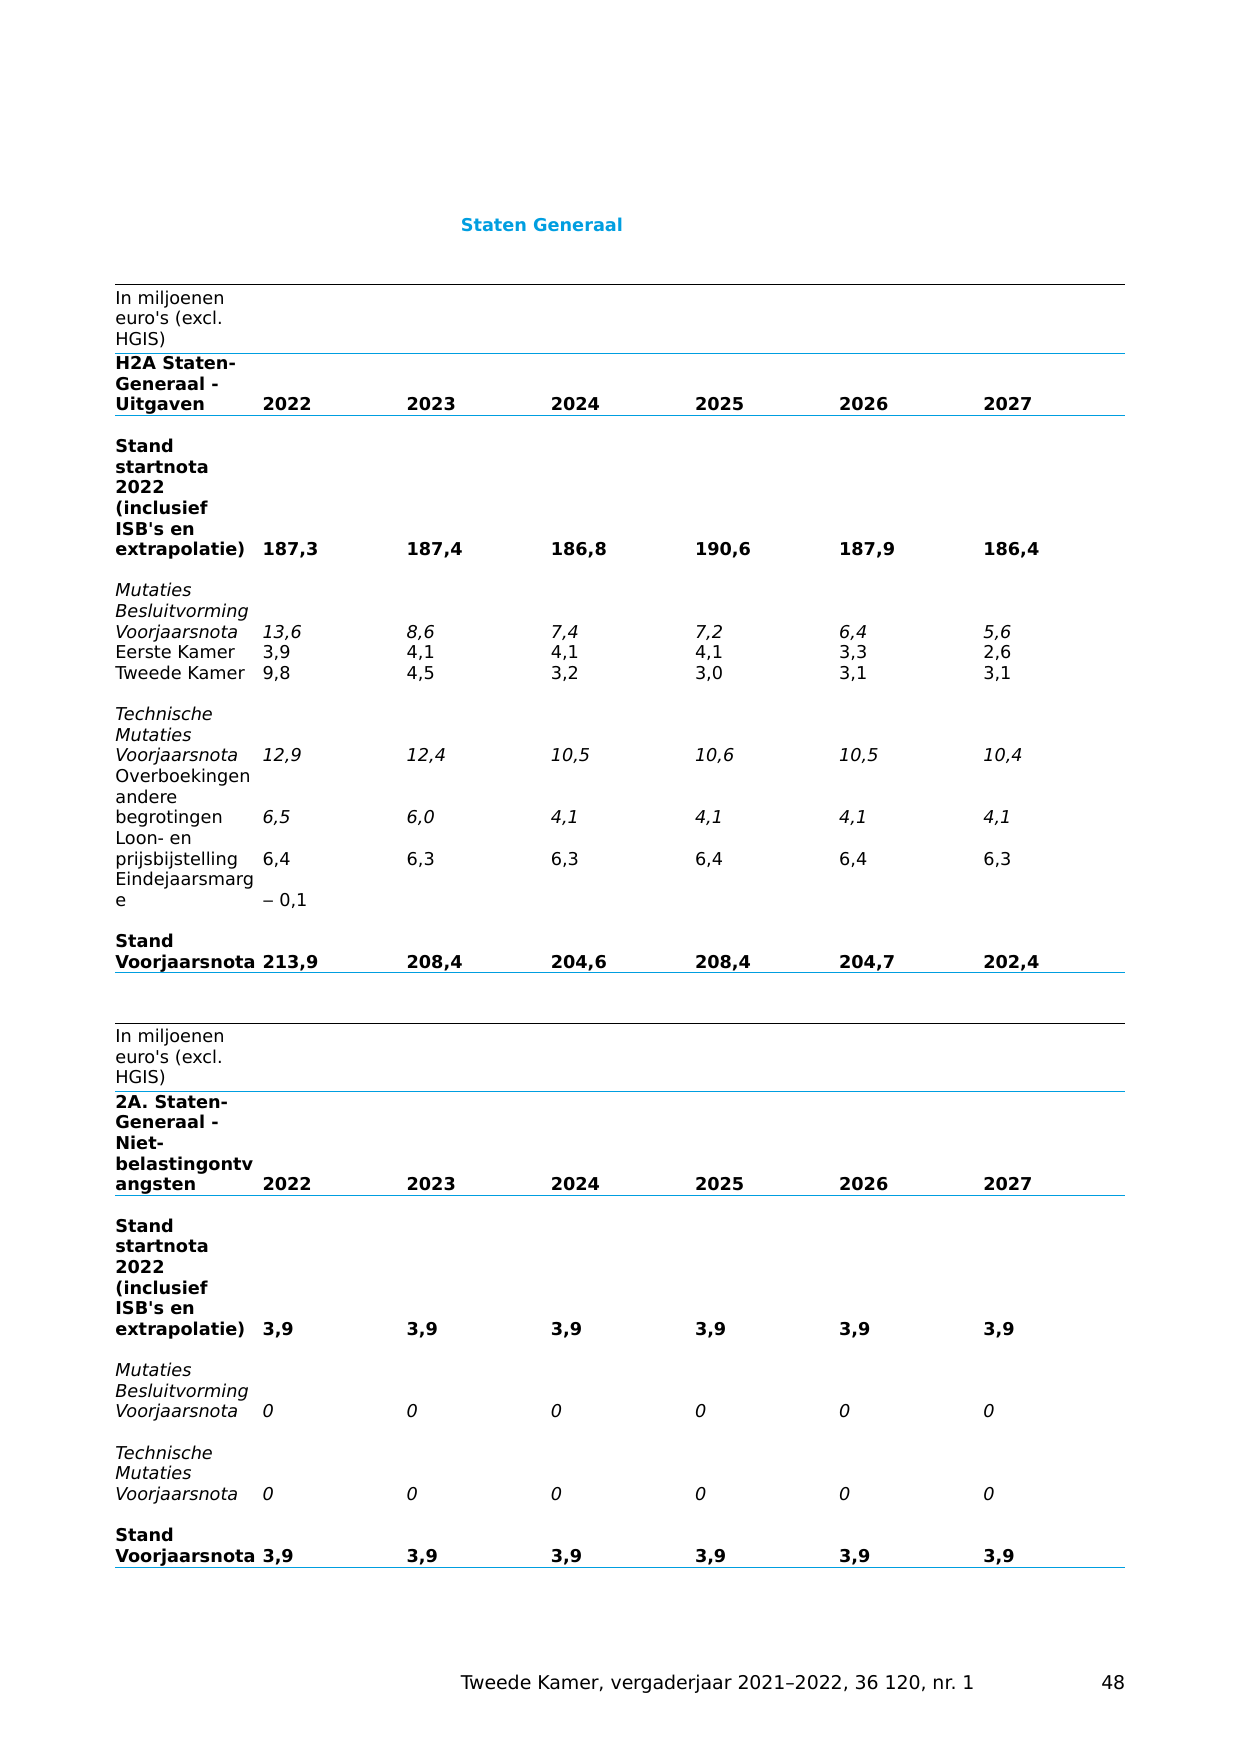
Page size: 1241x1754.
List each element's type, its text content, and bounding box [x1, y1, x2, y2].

table_cell 0 [836, 1360, 980, 1422]
table_cell 0 [548, 1360, 692, 1422]
table_cell [259, 1505, 403, 1525]
table_cell 6,5 [259, 766, 403, 828]
table_cell 3,9 [404, 1525, 548, 1566]
table_cell 2023 [404, 1092, 548, 1195]
table_cell 13,6 [259, 580, 403, 642]
table_cell [259, 1422, 403, 1443]
table_cell 3,9 [980, 1525, 1125, 1566]
table_cell 0 [692, 1443, 836, 1504]
table_cell 0 [259, 1360, 403, 1422]
table_cell [836, 285, 980, 352]
table_cell [548, 869, 692, 910]
table_cell 3,9 [259, 1216, 403, 1339]
table_cell [836, 1196, 980, 1216]
table_cell [404, 1422, 548, 1443]
table_cell 2022 [259, 1092, 403, 1195]
table_cell 204,7 [836, 931, 980, 972]
table_cell [259, 416, 403, 436]
table_cell [548, 1340, 692, 1360]
table_cell 6,3 [404, 828, 548, 869]
table_cell [980, 1505, 1125, 1525]
table_cell 3,9 [692, 1525, 836, 1566]
table_cell 7,4 [548, 580, 692, 642]
table_cell [115, 910, 259, 931]
table_cell 6,3 [980, 828, 1125, 869]
table_cell 213,9 [259, 931, 403, 972]
table_cell [836, 1024, 980, 1091]
table_cell [404, 1340, 548, 1360]
table_cell 4,1 [692, 642, 836, 663]
table_cell 3,9 [404, 1216, 548, 1339]
title Staten Generaal [461, 213, 1125, 236]
table_cell 7,2 [692, 580, 836, 642]
table_cell Mutaties Besluitvorming Voorjaarsnota [115, 580, 259, 642]
table_cell [980, 1422, 1125, 1443]
table_cell 4,1 [548, 642, 692, 663]
table_cell 6,4 [259, 828, 403, 869]
table_cell [980, 684, 1125, 704]
table_cell Technische Mutaties Voorjaarsnota [115, 1443, 259, 1504]
table_cell 4,1 [836, 766, 980, 828]
table_cell [980, 869, 1125, 910]
table_cell [404, 416, 548, 436]
table_cell [692, 1024, 836, 1091]
table_cell [548, 1196, 692, 1216]
table_cell 6,4 [836, 580, 980, 642]
table_header Tabel 21 [115, 998, 1125, 1023]
table_cell 5,6 [980, 580, 1125, 642]
table_cell 187,3 [259, 436, 403, 560]
table_cell [692, 869, 836, 910]
table_cell 0 [692, 1360, 836, 1422]
table_cell [692, 560, 836, 580]
table_cell 3,9 [836, 1216, 980, 1339]
table_cell [115, 416, 259, 436]
table_cell 3,9 [259, 642, 403, 663]
table_cell ‒ 0,1 [259, 869, 403, 910]
table_cell [692, 910, 836, 931]
table_cell 3,9 [836, 1525, 980, 1566]
table_cell 0 [980, 1360, 1125, 1422]
table_cell 2026 [836, 354, 980, 415]
table_cell [404, 869, 548, 910]
table_cell [115, 684, 259, 704]
table_cell [115, 1422, 259, 1443]
table_cell [836, 1505, 980, 1525]
table_cell 3,3 [836, 642, 980, 663]
table_cell [692, 1505, 836, 1525]
table_cell 4,1 [980, 766, 1125, 828]
table_cell [548, 416, 692, 436]
table_cell 0 [404, 1443, 548, 1504]
table_cell [404, 1024, 548, 1091]
table_cell [980, 560, 1125, 580]
table_cell [404, 910, 548, 931]
table_cell 6,3 [548, 828, 692, 869]
table_cell 12,4 [404, 704, 548, 766]
table_cell Stand startnota 2022 (inclusief ISB's en extrapolatie) [115, 436, 259, 560]
table_cell [548, 1024, 692, 1091]
table_cell [836, 560, 980, 580]
table_cell 6,0 [404, 766, 548, 828]
table_cell [980, 1340, 1125, 1360]
table_cell 4,1 [548, 766, 692, 828]
table_cell 9,8 [259, 663, 403, 683]
table_cell 2022 [259, 354, 403, 415]
table_cell [836, 910, 980, 931]
table_cell [980, 1196, 1125, 1216]
table_cell 6,4 [836, 828, 980, 869]
table_cell 3,1 [980, 663, 1125, 683]
table_cell 208,4 [404, 931, 548, 972]
table_cell [692, 1340, 836, 1360]
table_cell [980, 285, 1125, 352]
table_cell 2024 [548, 354, 692, 415]
table_cell 2024 [548, 1092, 692, 1195]
table_cell [548, 1422, 692, 1443]
table_cell 3,2 [548, 663, 692, 683]
table_cell 2027 [980, 354, 1125, 415]
table_cell [404, 285, 548, 352]
table_cell [548, 285, 692, 352]
table_cell [115, 1505, 259, 1525]
table_cell 3,9 [548, 1525, 692, 1566]
table_cell 202,4 [980, 931, 1125, 972]
table_cell [836, 684, 980, 704]
table_cell 0 [980, 1443, 1125, 1504]
table_cell [404, 1505, 548, 1525]
table_cell [404, 560, 548, 580]
table_cell 4,1 [692, 766, 836, 828]
table_cell 10,5 [548, 704, 692, 766]
table_cell [259, 285, 403, 352]
table_cell [259, 1024, 403, 1091]
table_cell 2027 [980, 1092, 1125, 1195]
table_cell [548, 1505, 692, 1525]
table_cell 0 [404, 1360, 548, 1422]
table_cell [404, 1196, 548, 1216]
table_cell Eindejaarsmarge [115, 869, 259, 910]
table_cell [836, 1340, 980, 1360]
table_cell 186,4 [980, 436, 1125, 560]
table_cell 2026 [836, 1092, 980, 1195]
table_cell Eerste Kamer [115, 642, 259, 663]
table_cell 186,8 [548, 436, 692, 560]
table_cell 208,4 [692, 931, 836, 972]
table_cell [692, 285, 836, 352]
table_cell [692, 1196, 836, 1216]
table_cell 10,4 [980, 704, 1125, 766]
table_cell 0 [259, 1443, 403, 1504]
table_cell 8,6 [404, 580, 548, 642]
table_cell Mutaties Besluitvorming Voorjaarsnota [115, 1360, 259, 1422]
table_cell [259, 1196, 403, 1216]
table_cell [259, 910, 403, 931]
table_cell [692, 1422, 836, 1443]
table_cell Stand Voorjaarsnota [115, 931, 259, 972]
table_cell [980, 416, 1125, 436]
table_cell 3,9 [980, 1216, 1125, 1339]
table_cell [115, 1196, 259, 1216]
table_cell 3,9 [259, 1525, 403, 1566]
table_cell 190,6 [692, 436, 836, 560]
table_cell [115, 1340, 259, 1360]
table_cell Stand startnota 2022 (inclusief ISB's en extrapolatie) [115, 1216, 259, 1339]
table_cell 0 [548, 1443, 692, 1504]
table_header Tabel 20 [115, 259, 1125, 284]
table_cell 187,9 [836, 436, 980, 560]
table_cell [692, 416, 836, 436]
table_cell 10,6 [692, 704, 836, 766]
table_cell [259, 684, 403, 704]
table_cell 10,5 [836, 704, 980, 766]
table_cell 3,1 [836, 663, 980, 683]
table_cell [836, 869, 980, 910]
table_cell 6,4 [692, 828, 836, 869]
table_cell H2A Staten-Generaal - Uitgaven [115, 354, 259, 415]
table_cell 2023 [404, 354, 548, 415]
table_cell In miljoenen euro's (excl. HGIS) [115, 285, 259, 352]
table_cell [259, 560, 403, 580]
table_cell 3,9 [548, 1216, 692, 1339]
table_cell Stand Voorjaarsnota [115, 1525, 259, 1566]
table_cell [548, 560, 692, 580]
table_cell [980, 1024, 1125, 1091]
table_cell [980, 910, 1125, 931]
table_cell [548, 684, 692, 704]
table_cell [836, 416, 980, 436]
table_cell 12,9 [259, 704, 403, 766]
table_cell 2,6 [980, 642, 1125, 663]
table_cell In miljoenen euro's (excl. HGIS) [115, 1024, 259, 1091]
table_cell 4,1 [404, 642, 548, 663]
table_cell 2A. Staten-Generaal - Niet-belastingontvangsten [115, 1092, 259, 1195]
table_cell [259, 1340, 403, 1360]
table_cell Overboekingen andere begrotingen [115, 766, 259, 828]
table_cell 187,4 [404, 436, 548, 560]
table_cell 0 [836, 1443, 980, 1504]
table_cell 4,5 [404, 663, 548, 683]
table_cell 3,9 [692, 1216, 836, 1339]
table_cell Technische Mutaties Voorjaarsnota [115, 704, 259, 766]
table_cell 3,0 [692, 663, 836, 683]
table_cell Loon- en prijsbijstelling [115, 828, 259, 869]
table_cell 2025 [692, 354, 836, 415]
table_cell Tweede Kamer [115, 663, 259, 683]
table_cell 2025 [692, 1092, 836, 1195]
table_cell [548, 910, 692, 931]
table_cell [404, 684, 548, 704]
table_cell 204,6 [548, 931, 692, 972]
table_cell [836, 1422, 980, 1443]
table_cell [692, 684, 836, 704]
table_cell [115, 560, 259, 580]
